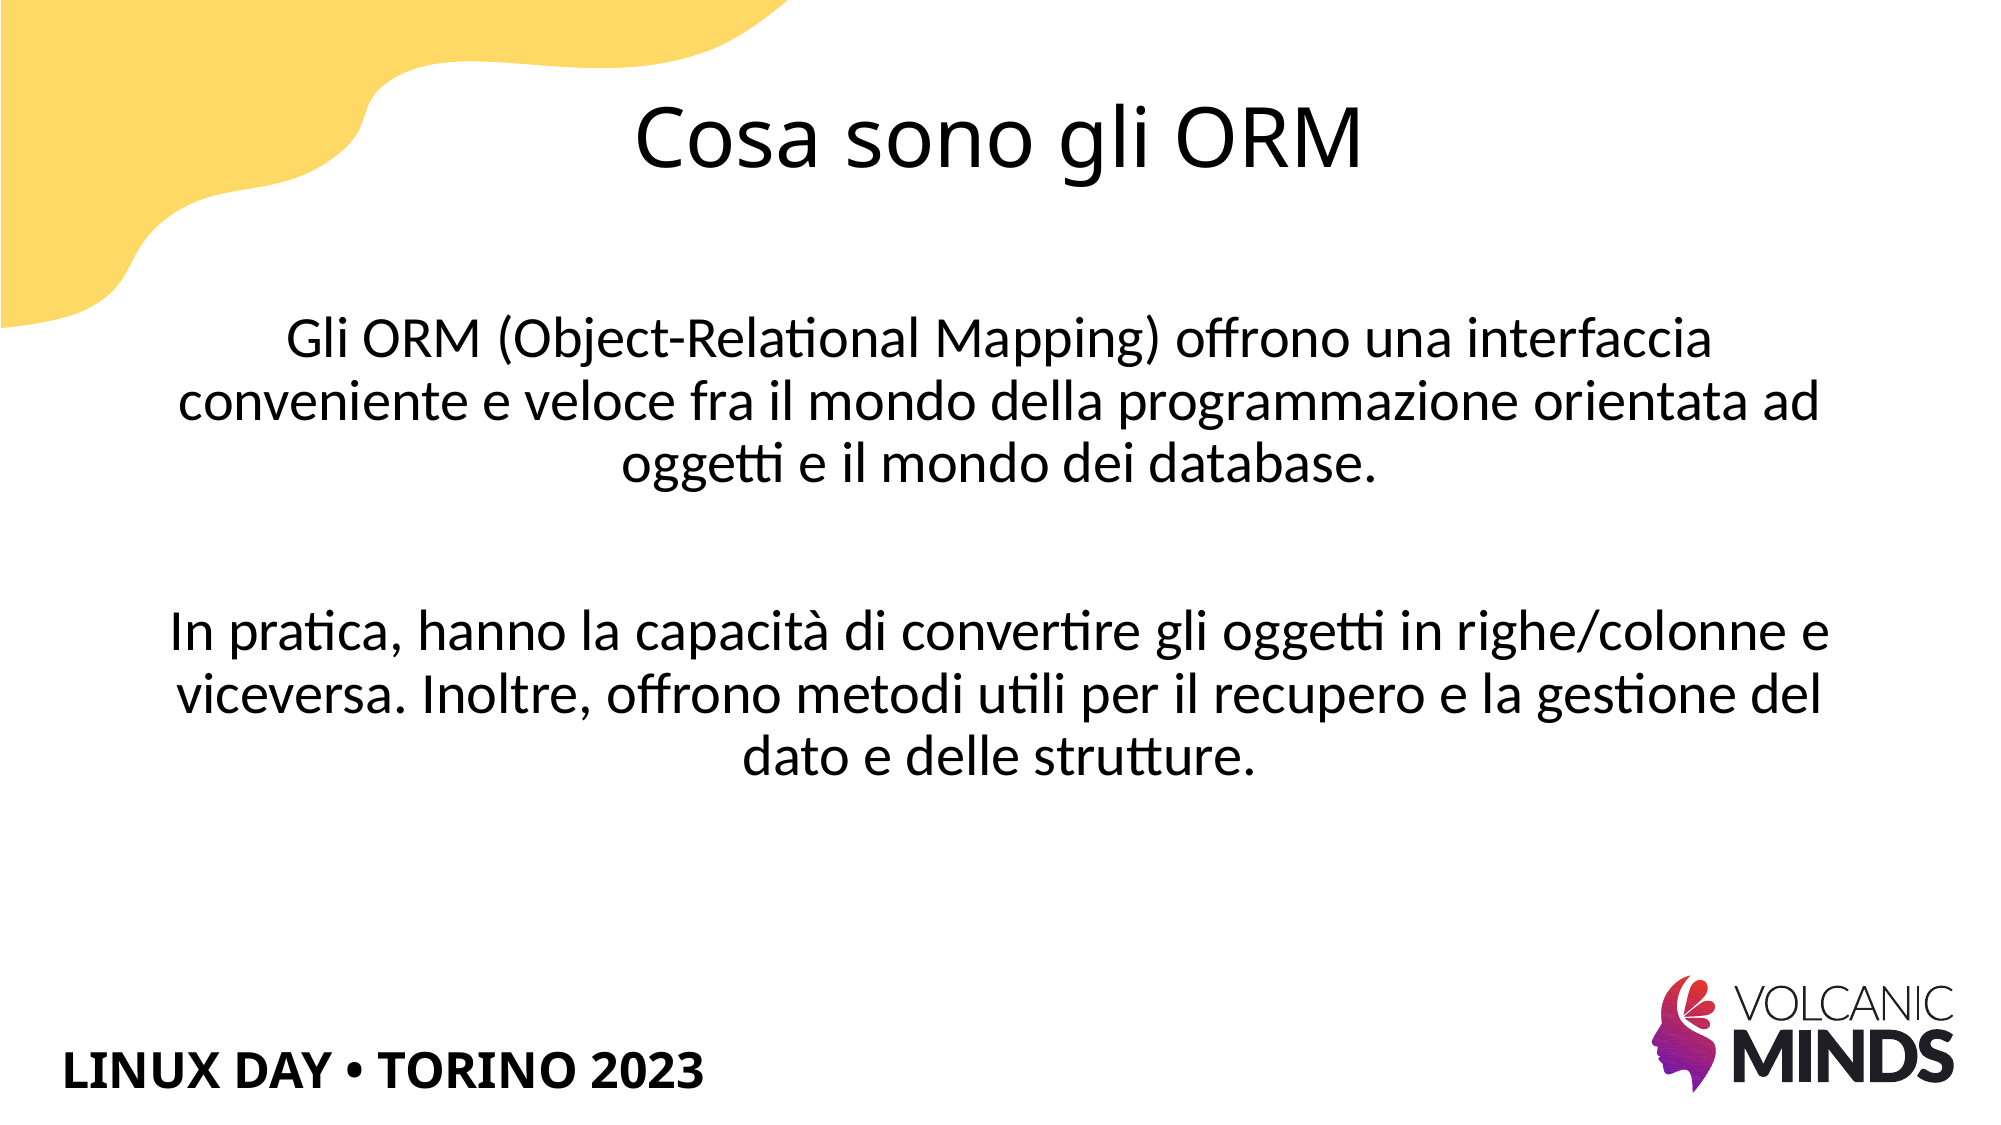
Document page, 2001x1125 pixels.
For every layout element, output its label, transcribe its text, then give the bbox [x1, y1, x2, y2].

text_box LINUX DAY • TORINO 2023 [46, 961, 1547, 1107]
picture [0, 0, 906, 631]
list Gli ORM (Object-Relational Mapping) offrono una interfaccia conveniente e veloce fra il mondo della programmazione orientata ad oggetti e il mondo dei database. In pratica, hanno la capacità di convertire gli oggetti in righe/colonne e viceversa. Inoltre, offrono metodi utili per il recupero e la gestione del dato e delle strutture. [137, 299, 1863, 1014]
title Cosa sono gli ORM [137, 32, 1863, 250]
picture [1651, 975, 1955, 1093]
